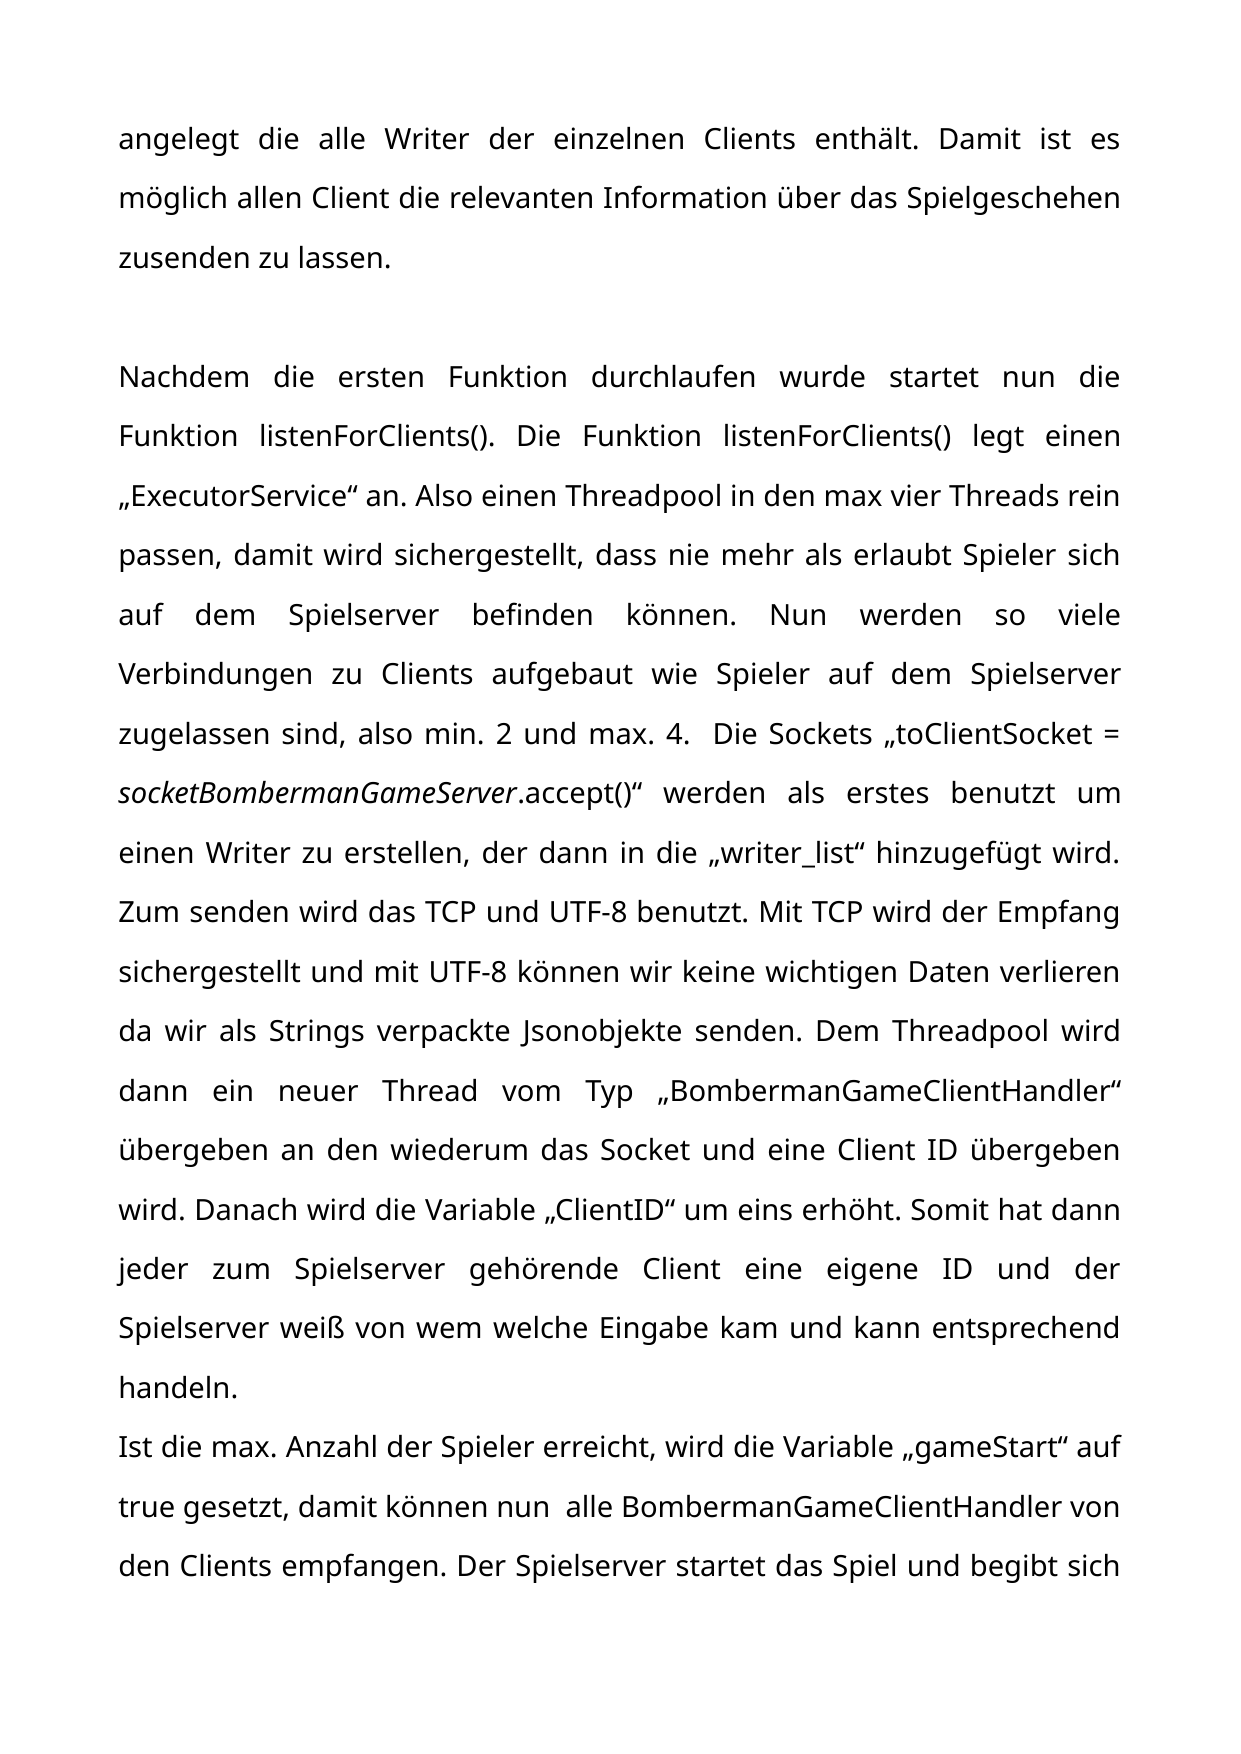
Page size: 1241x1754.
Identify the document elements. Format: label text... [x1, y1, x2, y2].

text angelegt die alle Writer der einzelnen Clients enthält. Damit ist es möglich allen Client die relevanten Information über das Spielgeschehen zusenden zu lassen. [118, 118, 1122, 277]
text Nachdem die ersten Funktion durchlaufen wurde startet nun die Funktion listenForClients(). Die Funktion listenForClients() legt einen „ExecutorService“ an. Also einen Threadpool in den max vier Threads rein passen, damit wird sichergestellt, dass nie mehr als erlaubt Spieler sich auf dem Spielserver befinden können. Nun werden so viele Verbindungen zu Clients aufgebaut wie Spieler auf dem Spielserver zugelassen sind, also min. 2 und max. 4. Die Sockets „toClientSocket = socketBombermanGameServer.accept()“ werden als erstes benutzt um einen Writer zu erstellen, der dann in die „writer_list“ hinzugefügt wird. Zum senden wird das TCP und UTF-8 benutzt. Mit TCP wird der Empfang sichergestellt und mit UTF-8 können wir keine wichtigen Daten verlieren da wir als Strings verpackte Jsonobjekte senden. Dem Threadpool wird dann ein neuer Thread vom Typ „BombermanGameClientHandler“ übergeben an den wiederum das Socket und eine Client ID übergeben wird. Danach wird die Variable „ClientID“ um eins erhöht. Somit hat dann jeder zum Spielserver gehörende Client eine eigene ID und der Spielserver weiß von wem welche Eingabe kam und kann entsprechend handeln. [118, 356, 1122, 1407]
text Ist die max. Anzahl der Spieler erreicht, wird die Variable „gameStart“ auf true gesetzt, damit können nun alle BombermanGameClientHandler von den Clients empfangen. Der Spielserver startet das Spiel und begibt sich [118, 1427, 1122, 1585]
